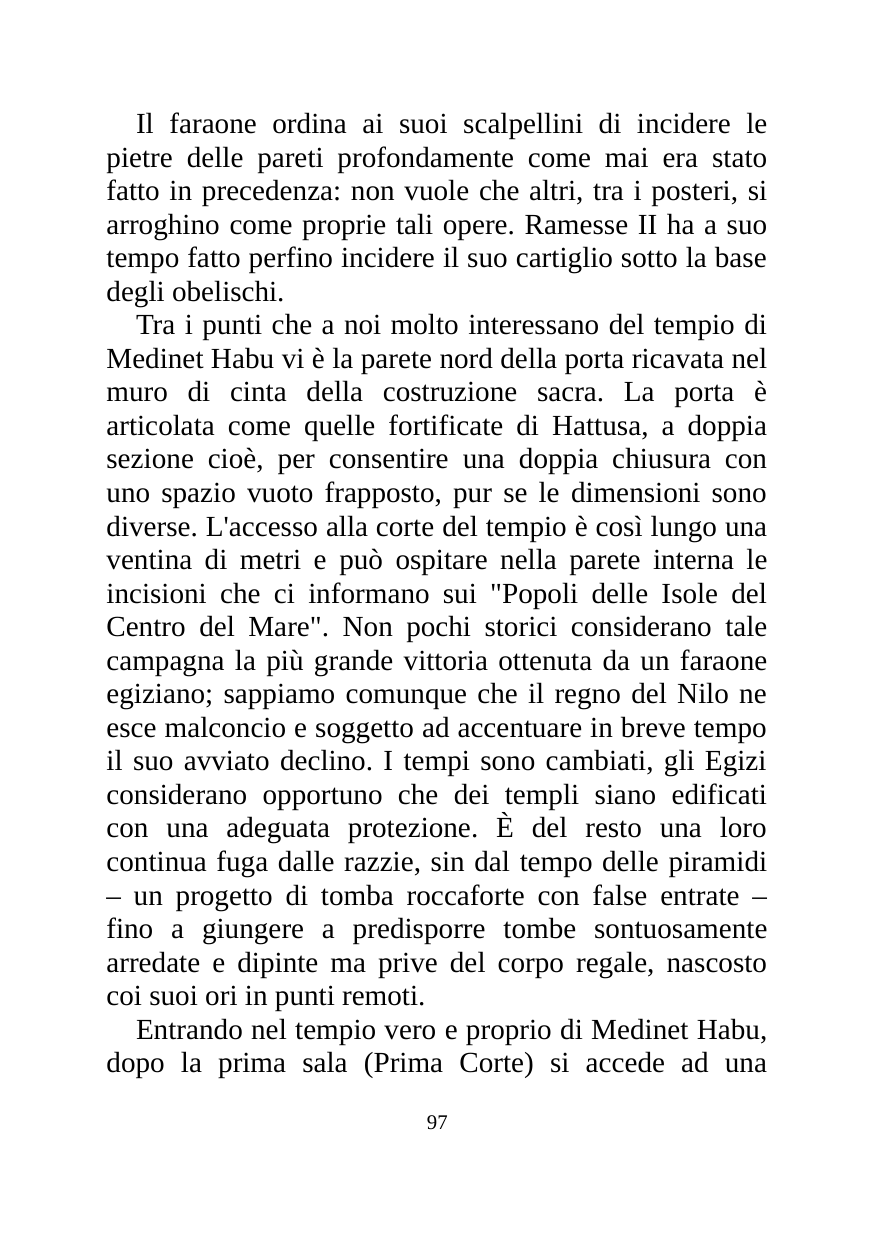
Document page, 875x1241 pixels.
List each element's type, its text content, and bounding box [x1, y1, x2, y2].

text Tra i punti che a noi molto interessano del tempio di Medinet Habu vi è la parete nord della porta ricavata nel muro di cinta della costruzione sacra. La porta è articolata come quelle fortificate di Hattusa, a doppia sezione cioè, per consentire una doppia chiusura con uno spazio vuoto frapposto, pur se le dimensioni sono diverse. L'accesso alla corte del tempio è così lungo una ventina di metri e può ospitare nella parete interna le incisioni che ci informano sui "Popoli delle Isole del Centro del Mare". Non pochi storici considerano tale campagna la più grande vittoria ottenuta da un faraone egiziano; sappiamo comunque che il regno del Nilo ne esce malconcio e soggetto ad accentuare in breve tempo il suo avviato declino. I tempi sono cambiati, gli Egizi considerano opportuno che dei templi siano edificati con una adeguata protezione. È del resto una loro continua fuga dalle razzie, sin dal tempo delle piramidi – un progetto di tomba roccaforte con false entrate – fino a giungere a predisporre tombe sontuosamente arredate e dipinte ma prive del corpo regale, nascosto coi suoi ori in punti remoti. [106, 307, 768, 1012]
text Il faraone ordina ai suoi scalpellini di incidere le pietre delle pareti profondamente come mai era stato fatto in precedenza: non vuole che altri, tra i posteri, si arroghino come proprie tali opere. Ramesse II ha a suo tempo fatto perfino incidere il suo cartiglio sotto la base degli obelischi. [106, 106, 768, 307]
text Entrando nel tempio vero e proprio di Medinet Habu, dopo la prima sala (Prima Corte) si accede ad una [106, 1012, 768, 1079]
